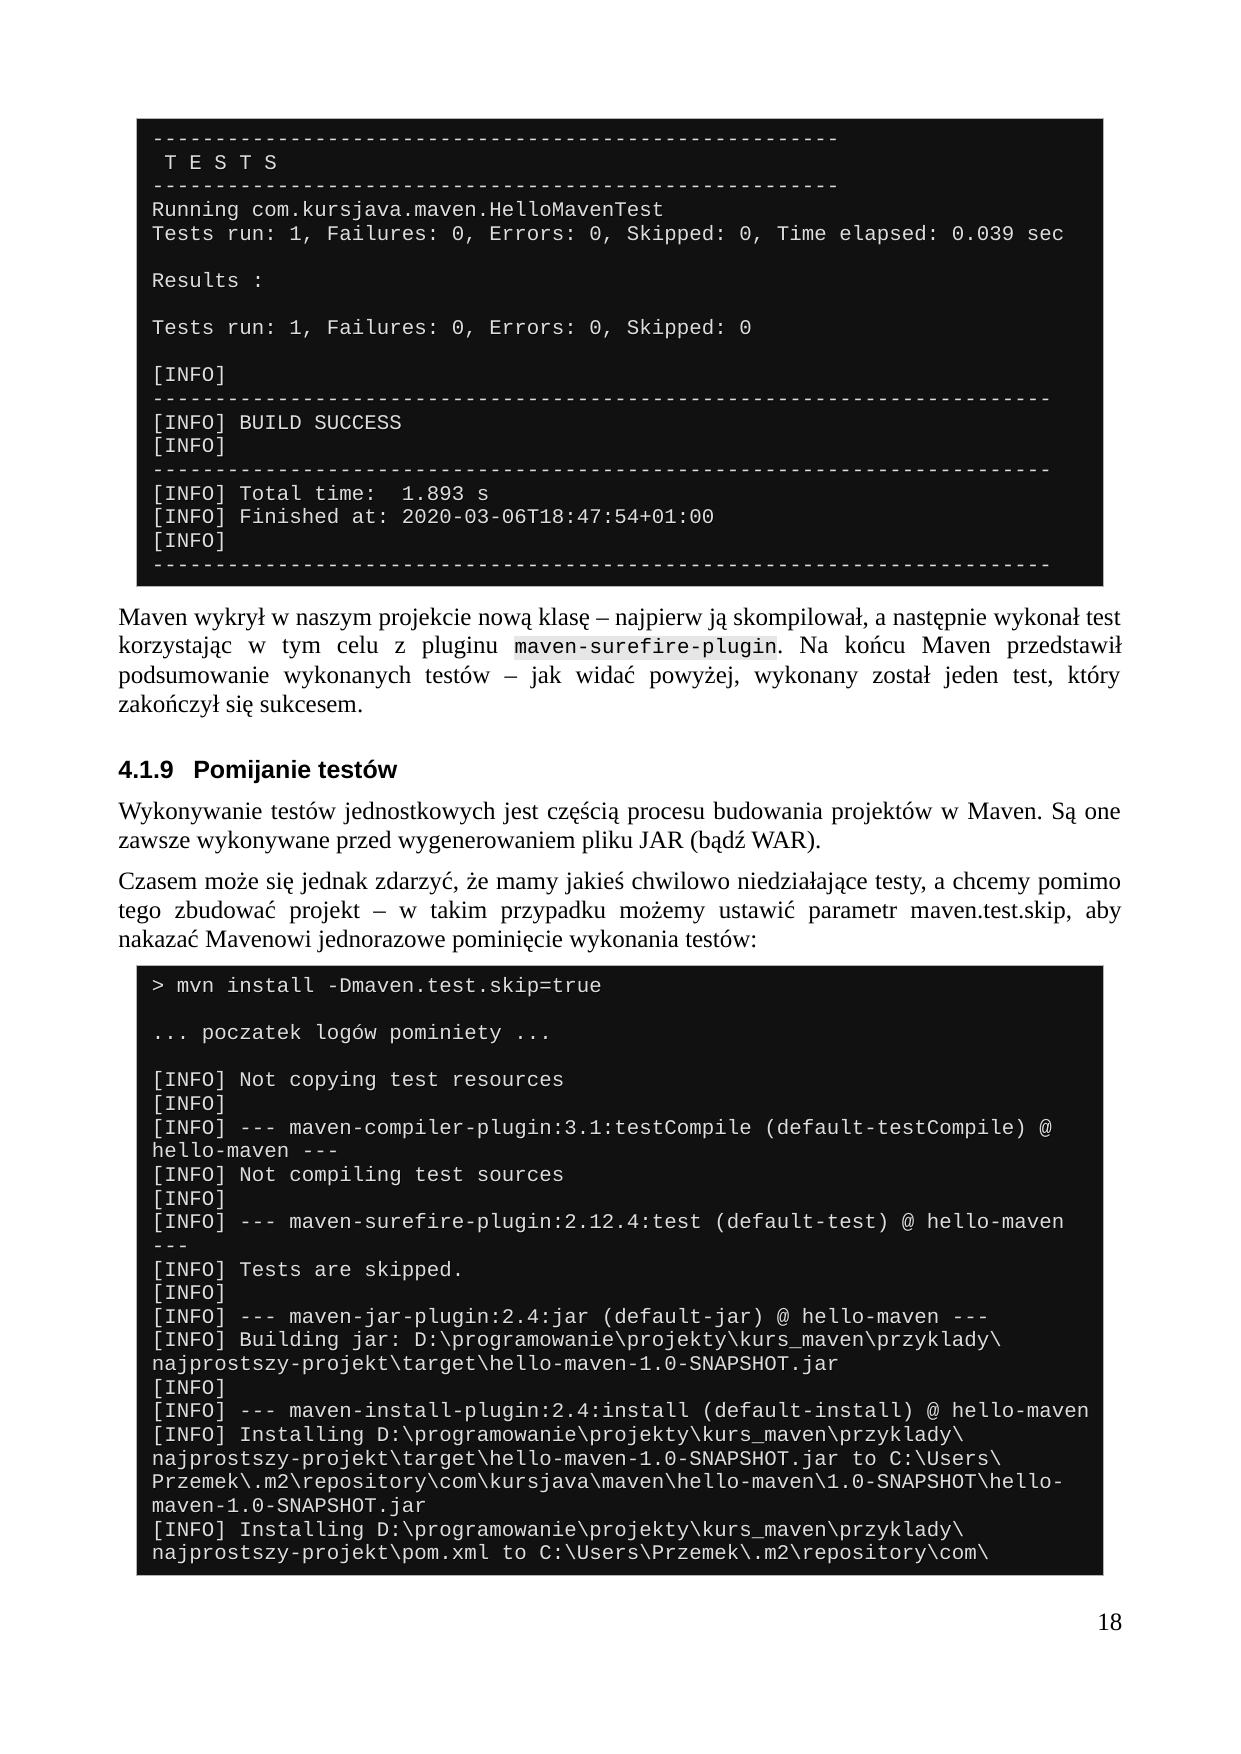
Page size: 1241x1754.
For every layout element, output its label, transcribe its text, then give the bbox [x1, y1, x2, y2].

text Running com.kursjava.maven.HelloMavenTest [137, 189, 1103, 213]
text [INFO] [137, 1083, 1103, 1107]
text [INFO] [137, 1367, 1103, 1391]
text [INFO] Total time: 1.893 s [137, 473, 1103, 496]
text [INFO] Installing D:\programowanie\projekty\kurs_maven\przyklady\najprostszy-projekt\target\hello-maven-1.0-SNAPSHOT.jar to C:\Users\Przemek\.m2\repository\com\kursjava\maven\hello-maven\1.0-SNAPSHOT\hello-maven-1.0-SNAPSHOT.jar [137, 1414, 1103, 1509]
text > mvn install -Dmaven.test.skip=true [137, 966, 1103, 988]
text [INFO] ------------------------------------------------------------------------ [137, 426, 1103, 473]
text [INFO] BUILD SUCCESS [137, 402, 1103, 426]
text Maven wykrył w naszym projekcie nową klasę – najpierw ją skompilował, a następnie wykonał test korzystając w tym celu z pluginu maven-surefire-plugin. Na końcu Maven przedstawił podsumowanie wykonanych testów – jak widać powyżej, wykonany został jeden test, który zakończył się sukcesem. [118, 602, 1122, 717]
text Wykonywanie testów jednostkowych jest częścią procesu budowania projektów w Maven. Są one zawsze wykonywane przed wygenerowaniem pliku JAR (bądź WAR). [118, 796, 1122, 854]
text [INFO] --- maven-surefire-plugin:2.12.4:test (default-test) @ hello-maven --- [137, 1201, 1103, 1249]
text [INFO] ------------------------------------------------------------------------ [137, 520, 1103, 586]
text [INFO] [137, 1178, 1103, 1201]
text [INFO] Not copying test resources [137, 1059, 1103, 1083]
text ------------------------------------------------------- [137, 119, 1103, 142]
subtitle Pomijanie testów [118, 755, 1122, 784]
text [INFO] Not compiling test sources [137, 1154, 1103, 1178]
text [INFO] Tests are skipped. [137, 1249, 1103, 1272]
text Tests run: 1, Failures: 0, Errors: 0, Skipped: 0 [137, 307, 1103, 331]
text Tests run: 1, Failures: 0, Errors: 0, Skipped: 0, Time elapsed: 0.039 sec [137, 213, 1103, 236]
text [INFO] --- maven-compiler-plugin:3.1:testCompile (default-testCompile) @ hello-maven --- [137, 1107, 1103, 1154]
text [INFO] --- maven-install-plugin:2.4:install (default-install) @ hello-maven [137, 1391, 1103, 1414]
text [INFO] ------------------------------------------------------------------------ [137, 354, 1103, 402]
text [INFO] --- maven-jar-plugin:2.4:jar (default-jar) @ hello-maven --- [137, 1296, 1103, 1319]
text ... poczatek logów pominiety ... [137, 1012, 1103, 1036]
text T E S T S [137, 142, 1103, 165]
text ------------------------------------------------------- [137, 165, 1103, 189]
text Czasem może się jednak zdarzyć, że mamy jakieś chwilowo niedziałające testy, a chcemy pomimo tego zbudować projekt – w takim przypadku możemy ustawić parametr maven.test.skip, aby nakazać Mavenowi jednorazowe pominięcie wykonania testów: [118, 866, 1122, 952]
text Results : [137, 260, 1103, 284]
text [INFO] Installing D:\programowanie\projekty\kurs_maven\przyklady\najprostszy-projekt\pom.xml to C:\Users\Przemek\.m2\repository\com\ [137, 1509, 1103, 1575]
text [INFO] [137, 1272, 1103, 1296]
text [INFO] Building jar: D:\programowanie\projekty\kurs_maven\przyklady\najprostszy-projekt\target\hello-maven-1.0-SNAPSHOT.jar [137, 1319, 1103, 1367]
text [INFO] Finished at: 2020-03-06T18:47:54+01:00 [137, 496, 1103, 520]
